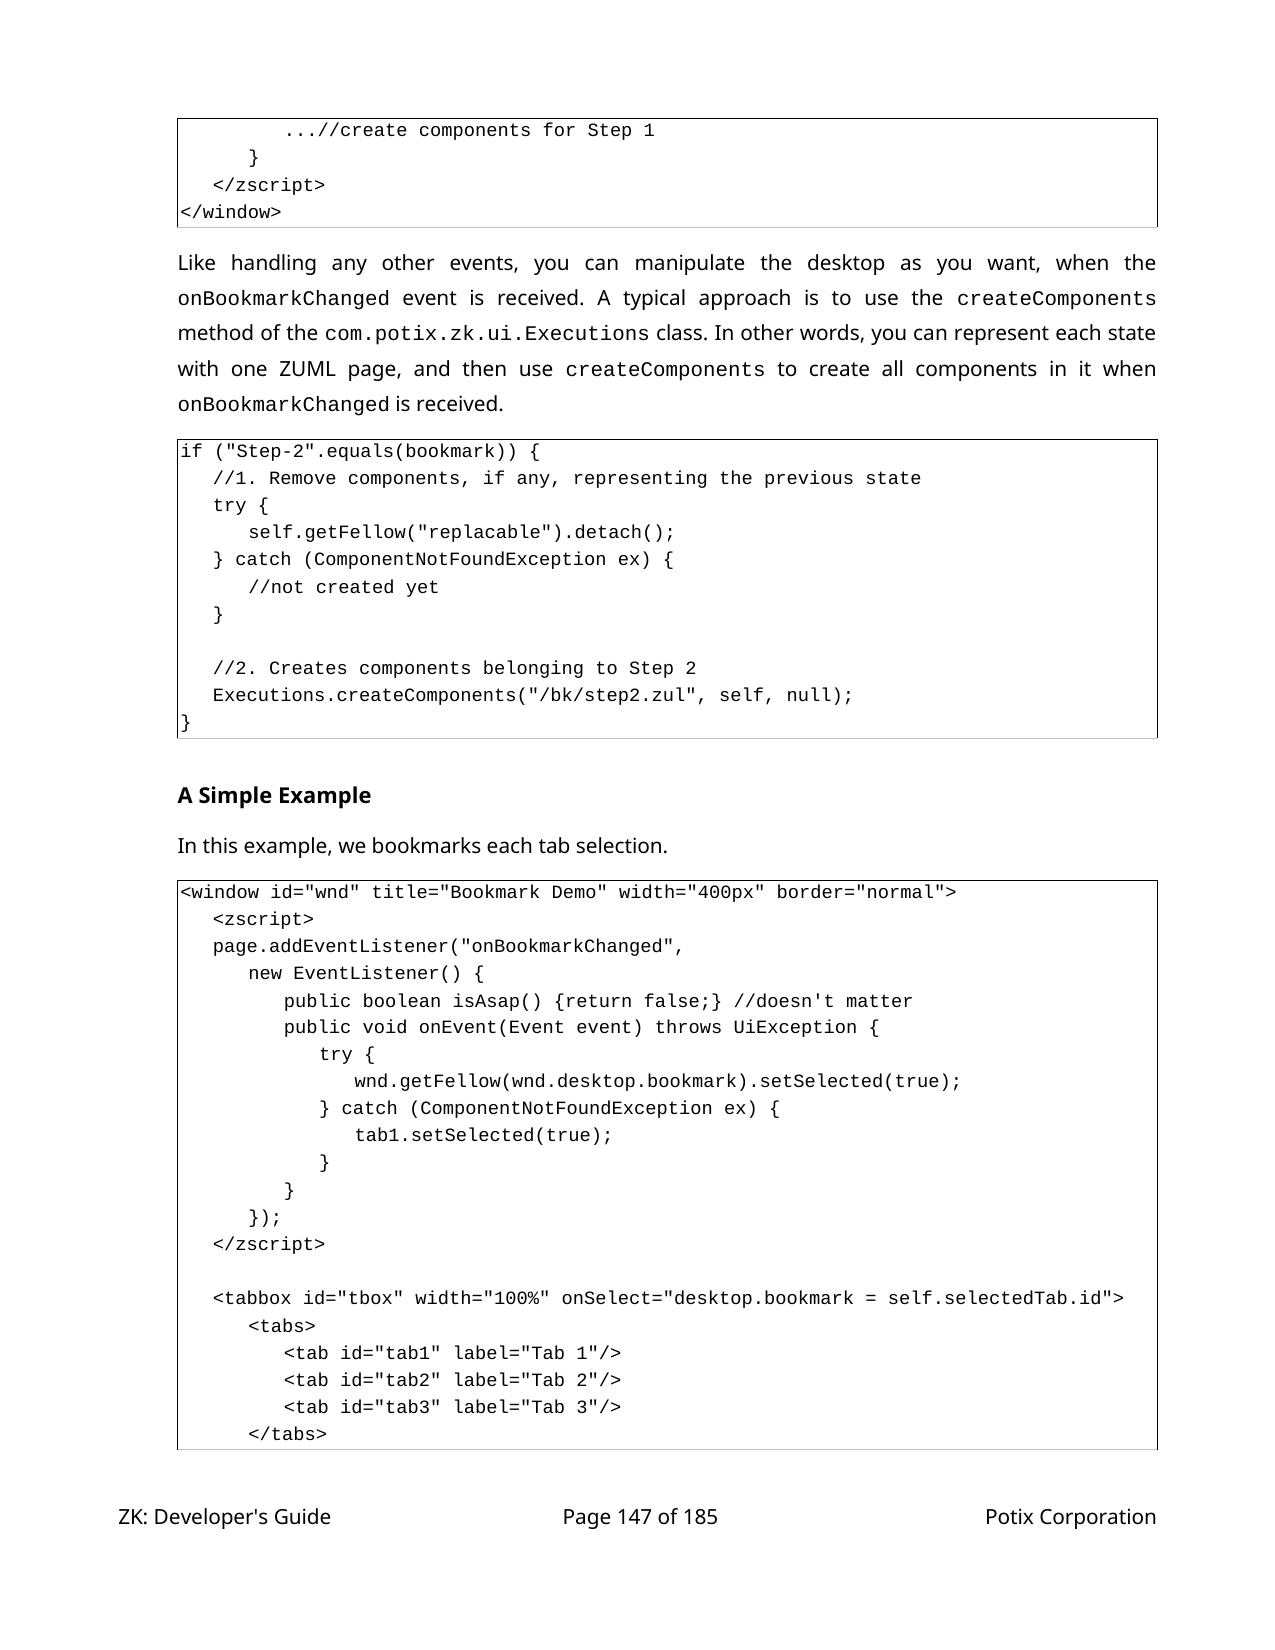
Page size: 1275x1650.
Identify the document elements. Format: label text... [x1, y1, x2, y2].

text tab1.setSelected(true); [178, 1123, 1157, 1147]
text self.getFellow("replacable").detach(); [178, 520, 1157, 544]
text }); [178, 1205, 1157, 1229]
text Executions.createComponents("/bk/step2.zul", self, null); [178, 683, 1157, 707]
text <tabbox id="tbox" width="100%" onSelect="desktop.bookmark = self.selectedTab.id"> [178, 1286, 1157, 1311]
text //1. Remove components, if any, representing the previous state [178, 466, 1157, 490]
text </window> [178, 200, 1157, 227]
text public boolean isAsap() {return false;} //doesn't matter public void onEvent(Event event) throws UiException { try { [178, 988, 1157, 1066]
text <tab id="tab3" label="Tab 3"/> [178, 1395, 1157, 1419]
text <tab id="tab2" label="Tab 2"/> [178, 1368, 1157, 1392]
text } catch (ComponentNotFoundException ex) { [178, 1096, 1157, 1120]
text wnd.getFellow(wnd.desktop.bookmark).setSelected(true); [178, 1069, 1157, 1093]
text <window id="wnd" title="Bookmark Demo" width="400px" border="normal"> [178, 881, 1157, 904]
text new EventListener() { [178, 961, 1157, 986]
text } [178, 145, 1157, 169]
text } [178, 710, 1157, 738]
text <zscript> [178, 907, 1157, 931]
text page.addEventListener("onBookmarkChanged", [178, 934, 1157, 958]
text } [178, 1177, 1157, 1202]
text if ("Step-2".equals(bookmark)) { [178, 440, 1157, 463]
text </zscript> [178, 172, 1157, 197]
text <tabs> [178, 1313, 1157, 1338]
text } catch (ComponentNotFoundException ex) { [178, 547, 1157, 572]
text Like handling any other events, you can manipulate the desktop as you want, when the onBookmarkChanged event is received. A typical approach is to use the createComponents method of the com.potix.zk.ui.Executions class. In other words, you can represent each state with one ZUML page, and then use createComponents to create all components in it when onBookmarkChanged is received. [177, 248, 1157, 418]
text <tab id="tab1" label="Tab 1"/> [178, 1341, 1157, 1365]
text //not created yet [178, 574, 1157, 599]
text } [178, 602, 1157, 626]
text //2. Creates components belonging to Step 2 [178, 656, 1157, 680]
text In this example, we bookmarks each tab selection. [177, 831, 1157, 859]
text </zscript> [178, 1232, 1157, 1256]
subtitle A Simple Example [177, 780, 1157, 810]
text </tabs> [178, 1422, 1157, 1449]
text ...//create components for Step 1 [178, 119, 1157, 142]
text try { [178, 493, 1157, 517]
text } [178, 1150, 1157, 1174]
